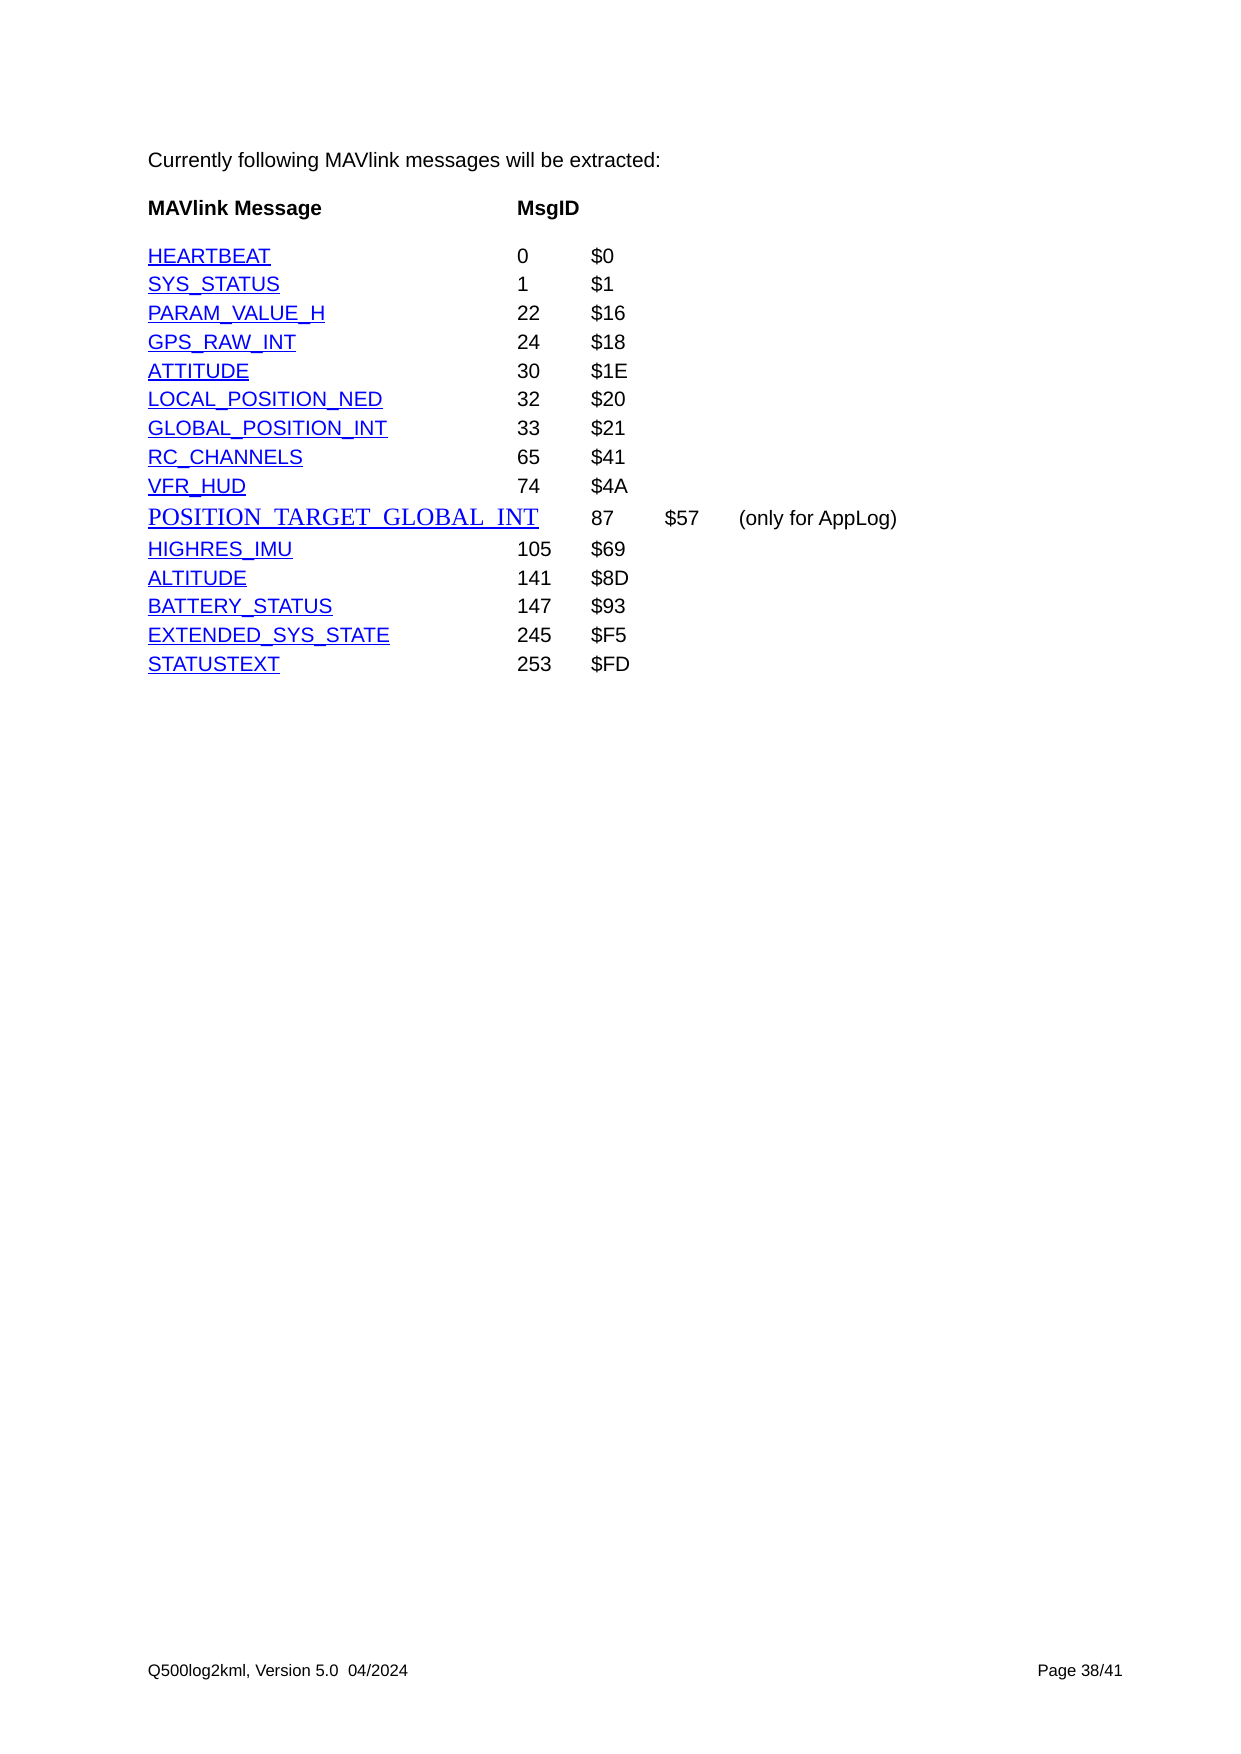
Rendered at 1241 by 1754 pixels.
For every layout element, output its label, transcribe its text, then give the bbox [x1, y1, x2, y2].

text LOCAL_POSITION_NED 32 $20 [148, 387, 1093, 411]
text VFR_HUD 74 $4A [148, 473, 1093, 497]
text GLOBAL_POSITION_INT 33 $21 [148, 416, 1093, 440]
text HEARTBEAT 0 $0 [148, 243, 1093, 267]
text GPS_RAW_INT 24 $18 [148, 330, 1093, 354]
text STATUSTEXT 253 $FD [148, 652, 1093, 676]
text SYS_STATUS 1 $1 [148, 272, 1093, 296]
text RC_CHANNELS 65 $41 [148, 445, 1093, 469]
text POSITION_TARGET_GLOBAL_INT 87 $57 (only for AppLog) [148, 502, 1093, 531]
text ATTITUDE 30 $1E [148, 358, 1093, 382]
text HIGHRES_IMU 105 $69 [148, 537, 1093, 561]
text BATTERY_STATUS 147 $93 [148, 594, 1093, 618]
text EXTENDED_SYS_STATE 245 $F5 [148, 623, 1093, 647]
text MAVlink Message MsgID [148, 196, 1093, 219]
text Currently following MAVlink messages will be extracted: [148, 148, 1093, 172]
text PARAM_VALUE_H 22 $16 [148, 301, 1093, 325]
text ALTITUDE 141 $8D [148, 565, 1093, 589]
